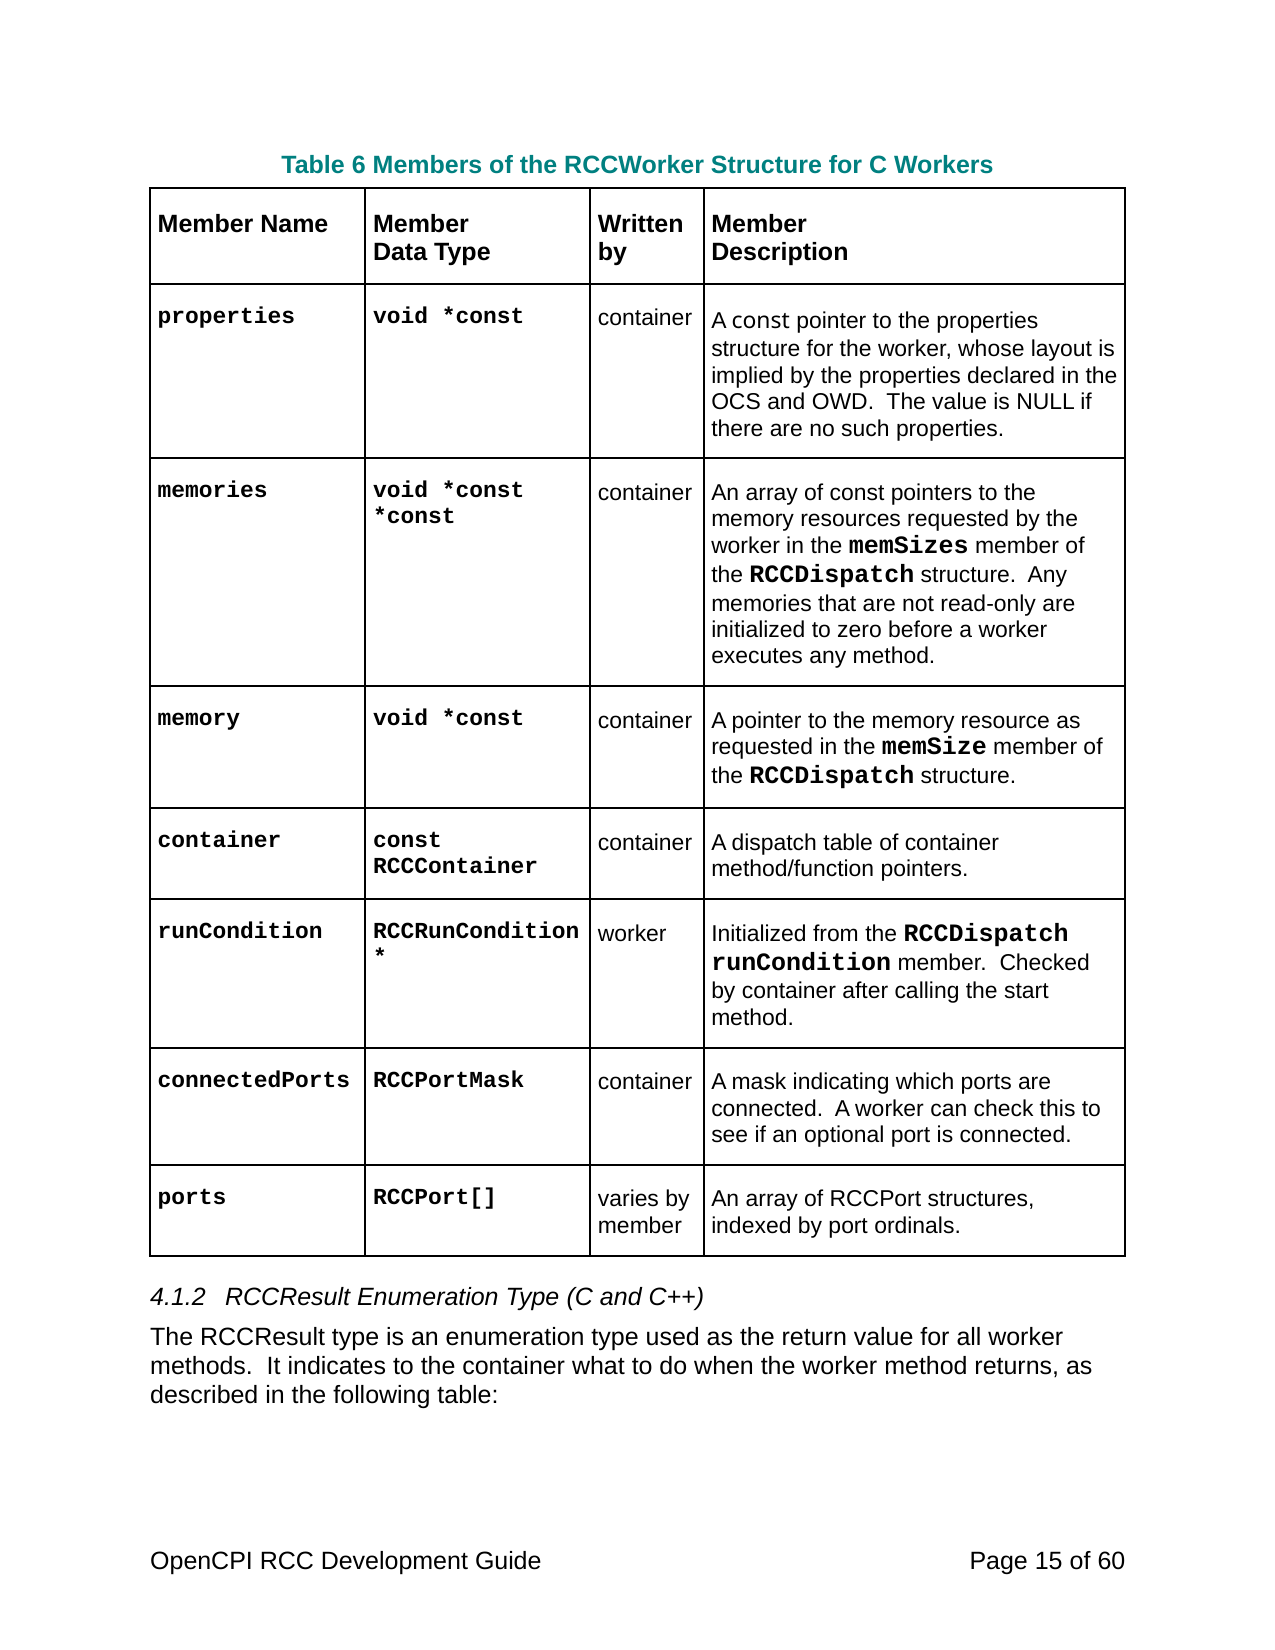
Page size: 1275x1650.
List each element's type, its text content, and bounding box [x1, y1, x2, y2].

table_cell connectedPorts [151, 1049, 364, 1164]
table_cell void *const [366, 687, 589, 807]
table_cell properties [151, 285, 364, 457]
table_cell memories [151, 459, 364, 685]
table_cell RCCPortMask [366, 1049, 589, 1164]
table_cell void *const [366, 285, 589, 457]
table_header Member Description [705, 189, 1124, 283]
table_cell A mask indicating which ports are connected. A worker can check this to see if an optional port is connected. [705, 1049, 1124, 1164]
table_cell A const pointer to the properties structure for the worker, whose layout is implied by the properties declared in the OCS and OWD. The value is NULL if there are no such properties. [705, 285, 1124, 457]
text Table 6 Members of the RCCWorker Structure for C Workers [150, 150, 1125, 179]
table_cell container [591, 285, 703, 457]
table_cell container [591, 459, 703, 685]
table_cell A pointer to the memory resource as requested in the memSize member of the RCCDispatch structure. [705, 687, 1124, 807]
table_cell An array of const pointers to the memory resources requested by the worker in the memSizes member of the RCCDispatch structure. Any memories that are not read-only are initialized to zero before a worker executes any method. [705, 459, 1124, 685]
table_header Member Data Type [366, 189, 589, 283]
table_cell memory [151, 687, 364, 807]
table_cell container [591, 687, 703, 807]
table_cell runCondition [151, 900, 364, 1047]
table_header Member Name [151, 189, 364, 283]
table_cell void *const *const [366, 459, 589, 685]
table_cell Initialized from the RCCDispatch runCondition member. Checked by container after calling the start method. [705, 900, 1124, 1047]
text The RCCResult type is an enumeration type used as the return value for all worker methods. It indicates to the container what to do when the worker method returns, as described in the following table: [150, 1322, 1125, 1408]
table_cell varies by member [591, 1166, 703, 1254]
table_cell const RCCContainer [366, 809, 589, 898]
table_header Written by [591, 189, 703, 283]
table_cell RCCRunCondition* [366, 900, 589, 1047]
table_cell container [151, 809, 364, 898]
table_cell container [591, 809, 703, 898]
table_cell An array of RCCPort structures, indexed by port ordinals. [705, 1166, 1124, 1254]
table_cell worker [591, 900, 703, 1047]
subtitle RCCResult Enumeration Type (C and C++) [150, 1282, 1125, 1310]
table_cell ports [151, 1166, 364, 1254]
table_cell RCCPort[] [366, 1166, 589, 1254]
table_cell container [591, 1049, 703, 1164]
table_cell A dispatch table of container method/function pointers. [705, 809, 1124, 898]
